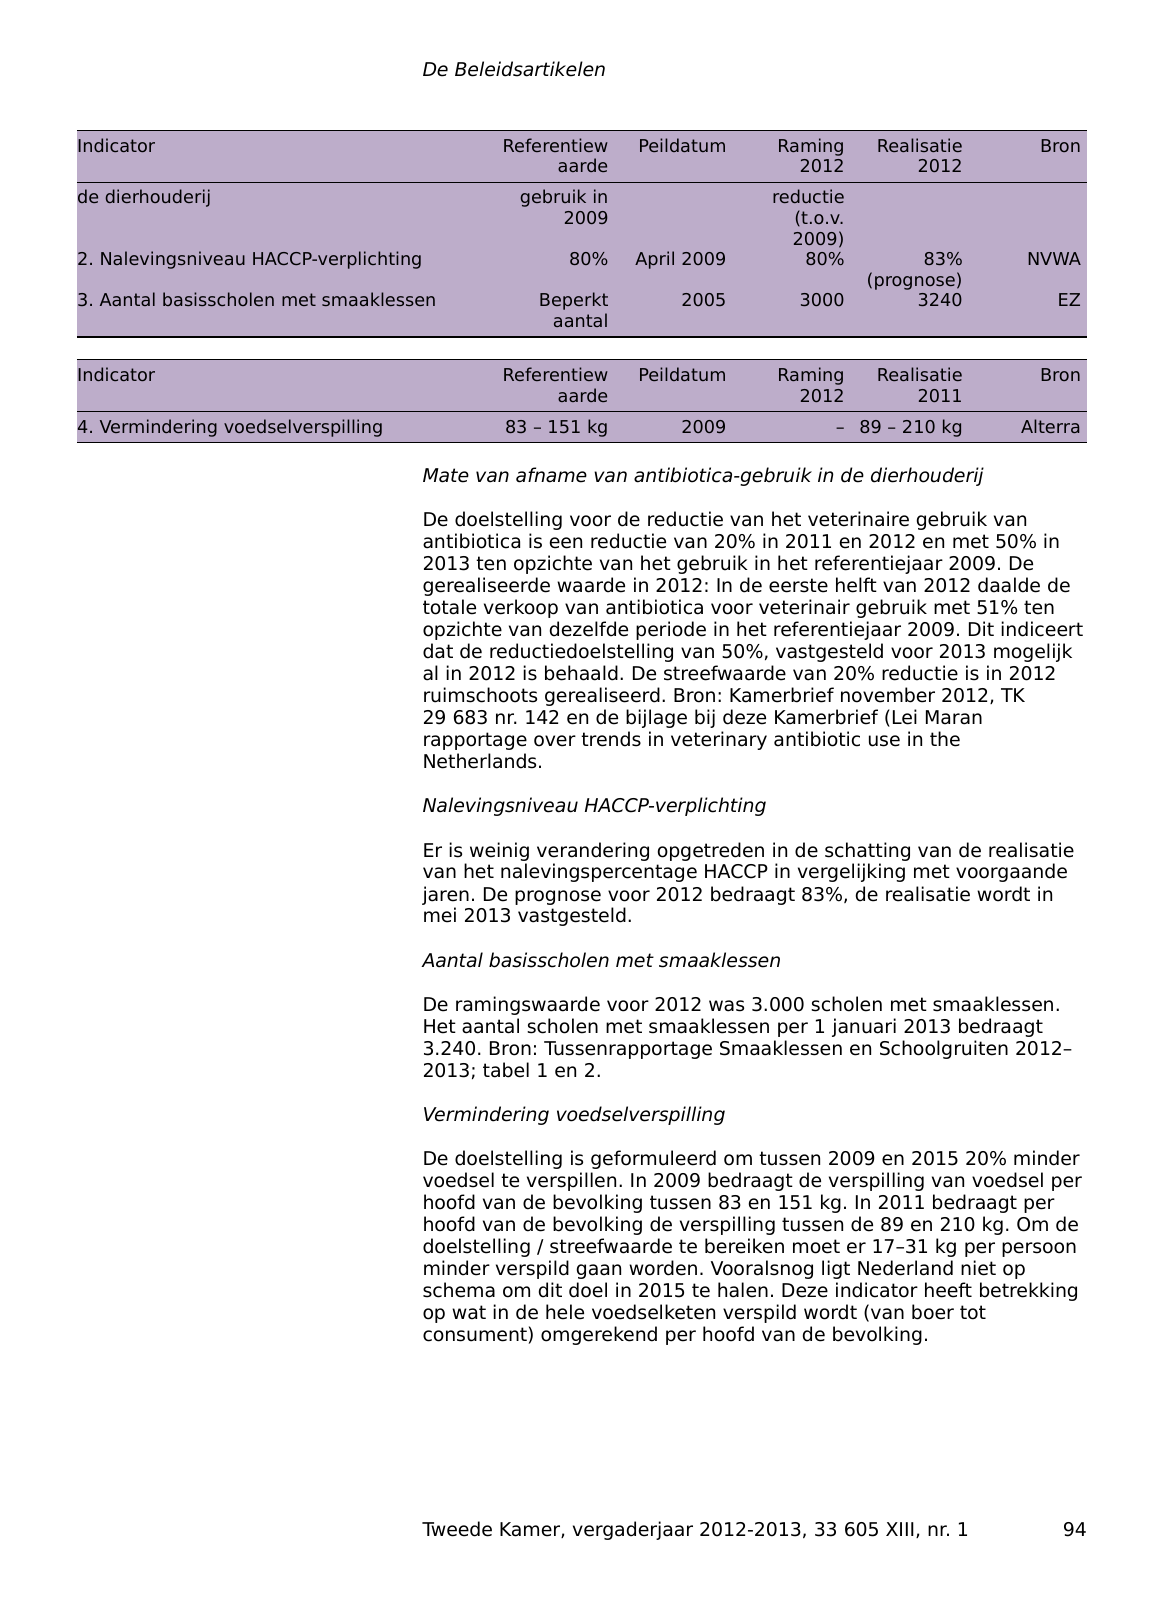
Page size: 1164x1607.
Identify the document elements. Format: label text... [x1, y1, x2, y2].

text Er is weinig verandering opgetreden in de schatting van de realisatie van het nalevingspercentage HACCP in vergelijking met voorgaande jaren. De prognose voor 2012 bedraagt 83%, de realisatie wordt in mei 2013 vastgesteld. [422, 839, 1087, 927]
text De ramingswaarde voor 2012 was 3.000 scholen met smaaklessen. Het aantal scholen met smaaklessen per 1 januari 2013 bedraagt 3.240. Bron: Tussenrapportage Smaaklessen en Schoolgruiten 2012–2013; tabel 1 en 2. [422, 994, 1087, 1082]
subtitle Vermindering voedselverspilling [422, 1104, 1087, 1126]
text De doelstelling is geformuleerd om tussen 2009 en 2015 20% minder voedsel te verspillen. In 2009 bedraagt de verspilling van voedsel per hoofd van de bevolking tussen 83 en 151 kg. In 2011 bedraagt per hoofd van de bevolking de verspilling tussen de 89 en 210 kg. Om de doelstelling / streefwaarde te bereiken moet er 17–31 kg per persoon minder verspild gaan worden. Vooralsnog ligt Nederland niet op schema om dit doel in 2015 te halen. Deze indicator heeft betrekking op wat in de hele voedselketen verspild wordt (van boer tot consument) omgerekend per hoofd van de bevolking. [422, 1148, 1087, 1346]
table_header Realisatie 2011 [850, 360, 968, 411]
subtitle Mate van afname van antibiotica-gebruik in de dierhouderij [422, 465, 1087, 487]
table_cell [614, 183, 732, 249]
table_cell NVWA [969, 249, 1087, 290]
table_cell 2009 [614, 412, 732, 442]
table_cell gebruik in 2009 [496, 183, 614, 249]
subtitle Aantal basisscholen met smaaklessen [422, 949, 1087, 972]
table_header Peildatum [614, 360, 732, 411]
table_header Raming 2012 [732, 360, 850, 411]
table_header Peildatum [614, 131, 732, 182]
table_cell [969, 183, 1087, 249]
table_cell 89 – 210 kg [850, 412, 968, 442]
table_cell 80% [496, 249, 614, 290]
table_cell 2005 [614, 290, 732, 336]
table_cell Alterra [969, 412, 1087, 442]
table_cell – [732, 412, 850, 442]
table_header Indicator [77, 131, 496, 182]
table_cell 80% [732, 249, 850, 290]
table_cell de dierhouderij [77, 183, 496, 249]
table_cell 83 – 151 kg [496, 412, 614, 442]
table_cell reductie (t.o.v. 2009) [732, 183, 850, 249]
table_cell 3000 [732, 290, 850, 336]
table_header Bron [969, 131, 1087, 182]
table_cell [850, 183, 968, 249]
table_header Raming 2012 [732, 131, 850, 182]
table_cell Beperkt aantal [496, 290, 614, 336]
table_cell EZ [969, 290, 1087, 336]
subtitle Nalevingsniveau HACCP-verplichting [422, 795, 1087, 817]
table_header Indicator [77, 360, 496, 411]
table_header Referentiewaarde [496, 131, 614, 182]
table_header Realisatie 2012 [850, 131, 968, 182]
table_header Referentiewaarde [496, 360, 614, 411]
table_cell 83% (prognose) [850, 249, 968, 290]
table_cell 4. Vermindering voedselverspilling [77, 412, 496, 442]
table_cell 3240 [850, 290, 968, 336]
table_cell 2. Nalevingsniveau HACCP-verplichting [77, 249, 496, 290]
table_header Bron [969, 360, 1087, 411]
table_cell April 2009 [614, 249, 732, 290]
table_cell 3. Aantal basisscholen met smaaklessen [77, 290, 496, 336]
text De doelstelling voor de reductie van het veterinaire gebruik van antibiotica is een reductie van 20% in 2011 en 2012 en met 50% in 2013 ten opzichte van het gebruik in het referentiejaar 2009. De gerealiseerde waarde in 2012: In de eerste helft van 2012 daalde de totale verkoop van antibiotica voor veterinair gebruik met 51% ten opzichte van dezelfde periode in het referentiejaar 2009. Dit indiceert dat de reductiedoelstelling van 50%, vastgesteld voor 2013 mogelijk al in 2012 is behaald. De streefwaarde van 20% reductie is in 2012 ruimschoots gerealiseerd. Bron: Kamerbrief november 2012, TK 29 683 nr. 142 en de bijlage bij deze Kamerbrief (Lei Maran rapportage over trends in veterinary antibiotic use in the Netherlands. [422, 509, 1087, 773]
